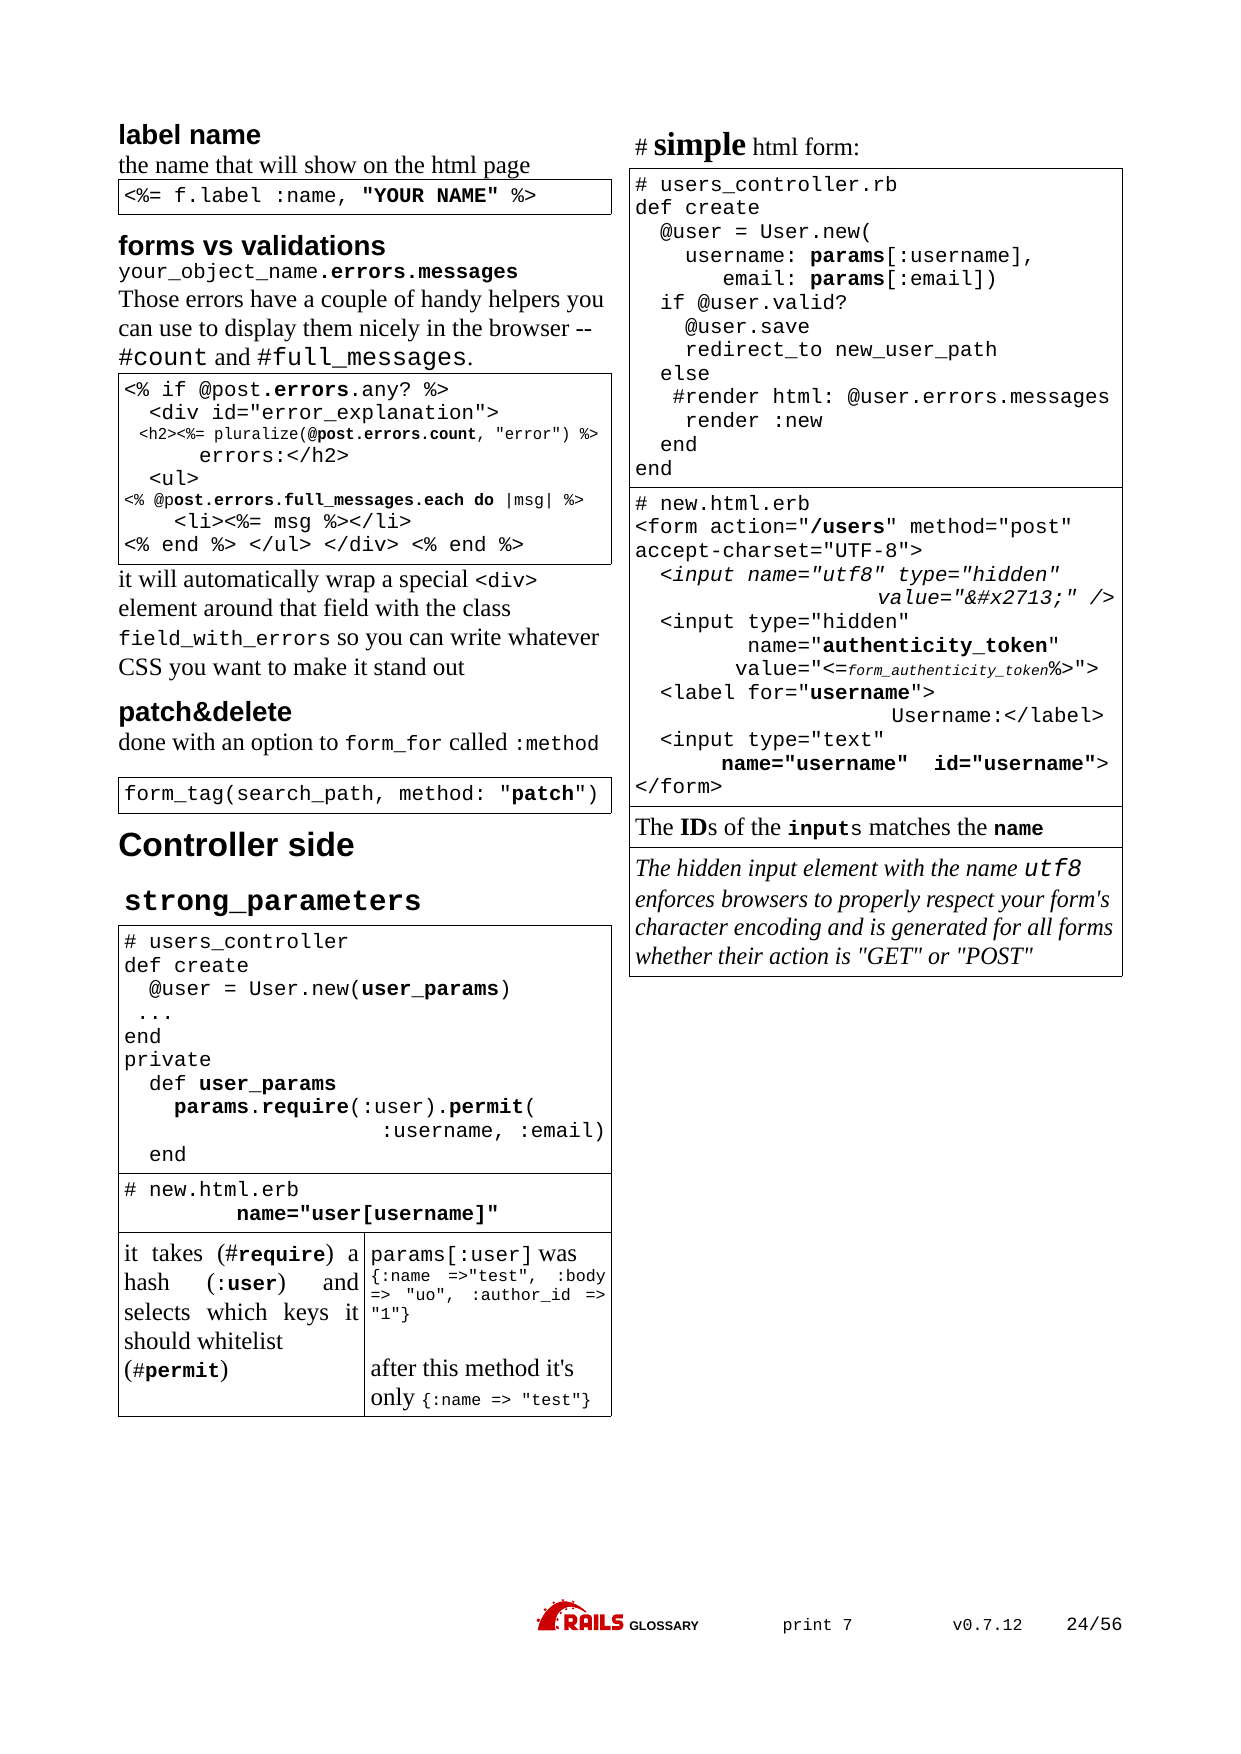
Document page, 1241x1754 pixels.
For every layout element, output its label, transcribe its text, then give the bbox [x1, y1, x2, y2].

text done with an option to form_for called :method [118, 727, 611, 757]
table_cell params[:user] was {:name =>"test", :body => "uo", :author_id => "1"} after this method it's only {:name => "test"} [365, 1233, 611, 1416]
table_cell The IDs of the inputs matches the name [630, 807, 1122, 847]
subtitle patch&delete [118, 695, 611, 727]
table_header form_tag(search_path, method: "patch") [119, 778, 611, 812]
text the name that will show on the html page [118, 150, 611, 179]
table_cell # users_controller.rb def create @user = User.new( username: params[:username], email: params[:email]) if @user.valid? @user.save redirect_to new_user_path else #render html: @user.errors.messages render :new end end [630, 169, 1122, 487]
table_header <% if @post.errors.any? %> <div id="error_explanation"> <h2><%= pluralize(@post.errors.count, "error") %> errors:</h2> <ul> <% @post.errors.full_messages.each do |msg| %> <li><%= msg %></li> <% end %> </ul> </div> <% end %> [119, 374, 611, 564]
text your_object_name.errors.messages [118, 261, 611, 284]
text Those errors have a couple of handy helpers you can use to display them nicely in the browser -- #count and #full_messages. [118, 284, 611, 373]
table_header <%= f.label :name, "YOUR NAME" %> [119, 180, 611, 214]
table_cell # new.html.erb name="user[username]" [119, 1174, 611, 1232]
table_cell The hidden input element with the name utf8 enforces browsers to properly respect your form's character encoding and is generated for all forms whether their action is "GET" or "POST" [630, 848, 1122, 976]
subtitle label name [118, 118, 611, 150]
table_cell it takes (#require) a hash (:user) and selects which keys it should whitelist (#permit) [119, 1233, 364, 1416]
table_cell # new.html.erb <form action="/users" method="post" accept-charset="UTF-8"> <input name="utf8" type="hidden" value="&#x2713;" /> <input type="hidden" name="authenticity_token" value="<=form_authenticity_token%>"> <label for="username"> Username:</label> <input type="text" name="username" id="username"> </form> [630, 488, 1122, 806]
table_cell # users_controller def create @user = User.new(user_params) ... end private def user_params params.require(:user).permit( :username, :email) end [119, 926, 611, 1173]
text it will automatically wrap a special <div> element around that field with the class field_with_errors so you can write whatever CSS you want to make it stand out [118, 565, 611, 681]
table_header # simple html form: [629, 118, 1122, 168]
subtitle Controller side [118, 824, 611, 863]
subtitle forms vs validations [118, 229, 611, 261]
table_header strong_parameters [118, 866, 611, 925]
